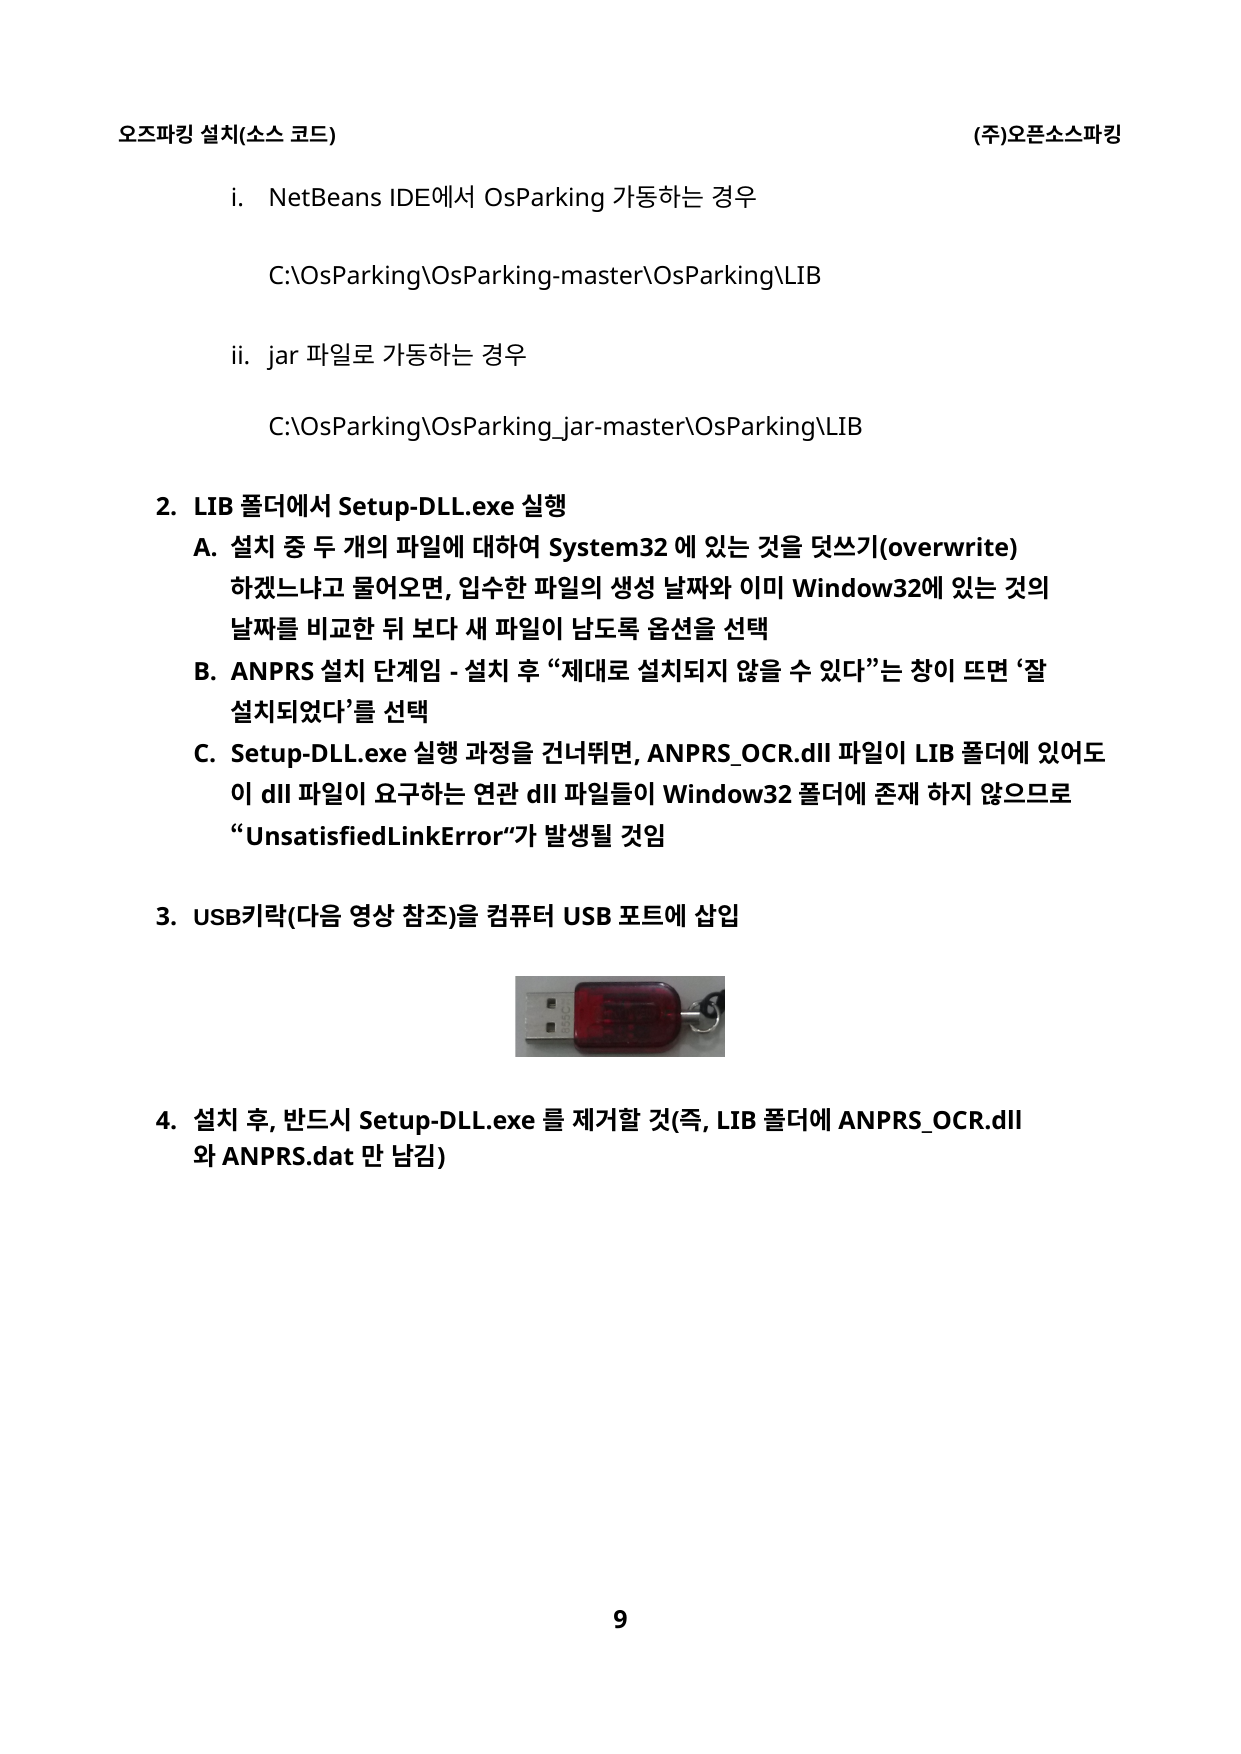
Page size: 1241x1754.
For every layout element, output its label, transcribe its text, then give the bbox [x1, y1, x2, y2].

list Setup-DLL.exe 실행 과정을 건너뛰면, ANPRS_OCR.dll 파일이 LIB 폴더에 있어도 이 dll 파일이 요구하는 연관 dll 파일들이 Window32 폴더에 존재 하지 않으므로 “UnsatisfiedLinkError“가 발생될 것임 [193, 734, 1122, 891]
list ANPRS 설치 단계임 - 설치 후 “제대로 설치되지 않을 수 있다”는 창이 뜨면 ‘잘 설치되었다’를 선택 [193, 651, 1122, 729]
list 설치 후, 반드시 Setup-DLL.exe 를 제거할 것(즉, LIB 폴더에 ANPRS_OCR.dll 와 ANPRS.dat 만 남김) [156, 1100, 1122, 1173]
list LIB 폴더에서 Setup-DLL.exe 실행 [156, 486, 1122, 522]
list 설치 중 두 개의 파일에 대하여 System32 에 있는 것을 덧쓰기(overwrite) 하겠느냐고 물어오면, 입수한 파일의 생성 날짜와 이미 Window32에 있는 것의 날짜를 비교한 뒤 보다 새 파일이 남도록 옵션을 선택 [193, 527, 1122, 646]
list NetBeans IDE에서 OsParking 가동하는 경우 C:\OsParking\OsParking-master\OsParking\LIB [231, 178, 1122, 330]
picture [515, 976, 725, 1057]
list jar 파일로 가동하는 경우 C:\OsParking\OsParking_jar-master\OsParking\LIB [231, 335, 1122, 482]
list USB키락(다음 영상 참조)을 컴퓨터 USB 포트에 삽입 [156, 896, 1122, 932]
